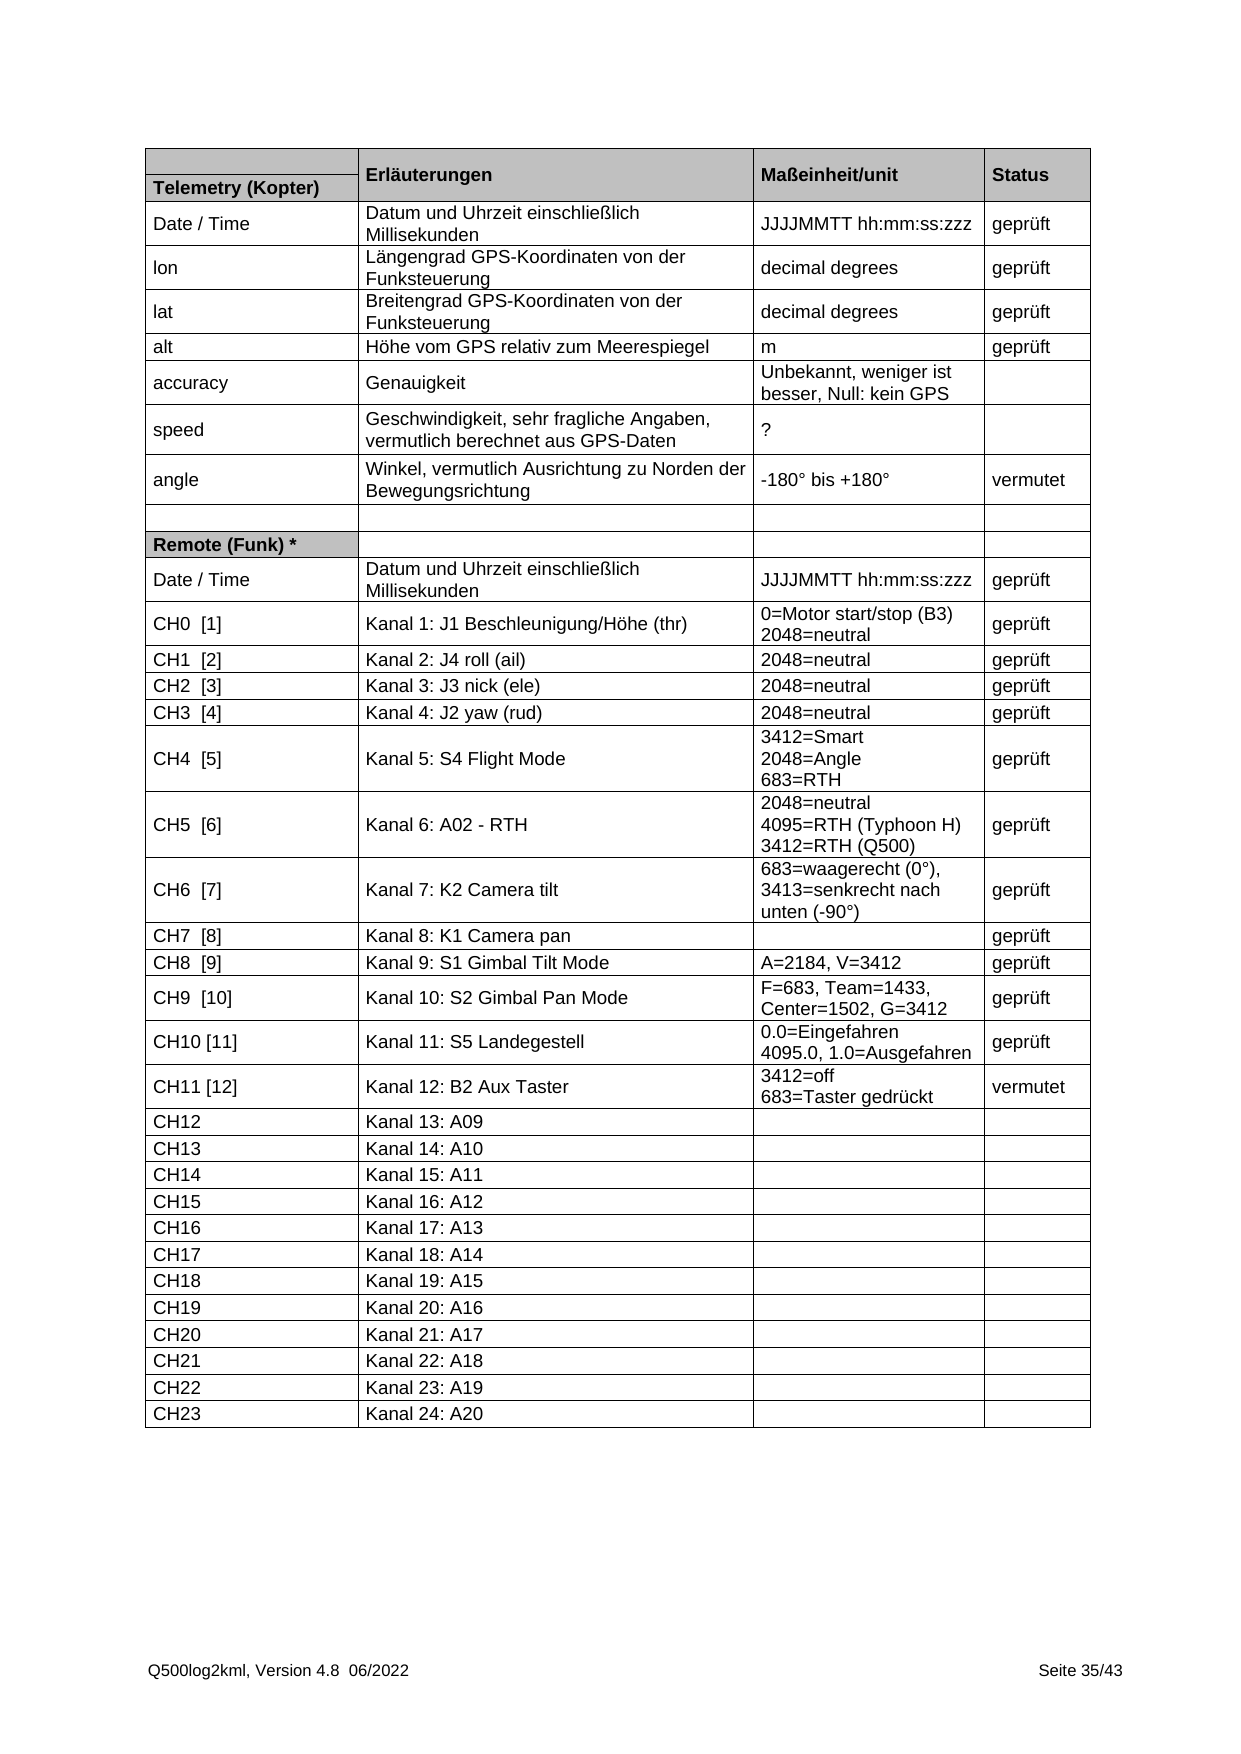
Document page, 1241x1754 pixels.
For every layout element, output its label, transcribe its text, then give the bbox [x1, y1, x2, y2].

table_cell [754, 1375, 984, 1400]
table_cell Kanal 18: A14 [359, 1242, 753, 1267]
table_cell [146, 505, 358, 531]
table_header Status [985, 149, 1090, 201]
table_cell [754, 1109, 984, 1134]
table_cell CH3 [4] [146, 700, 358, 725]
table_cell Breitengrad GPS-Koordinaten von der Funksteuerung [359, 290, 753, 333]
table_cell CH15 [146, 1189, 358, 1214]
table_cell 0=Motor start/stop (B3) 2048=neutral [754, 602, 984, 645]
table_cell [985, 1215, 1090, 1241]
table_cell CH17 [146, 1242, 358, 1267]
table_cell 2048=neutral [754, 700, 984, 725]
table_cell Genauigkeit [359, 361, 753, 404]
table_cell [985, 1348, 1090, 1373]
table_cell CH5 [6] [146, 792, 358, 857]
table_cell [754, 505, 984, 531]
table_cell Datum und Uhrzeit einschließlich Millisekunden [359, 202, 753, 245]
table_cell 0.0=Eingefahren 4095.0, 1.0=Ausgefahren [754, 1021, 984, 1064]
table_cell Geschwindigkeit, sehr fragliche Angaben, vermutlich berechnet aus GPS-Daten [359, 405, 753, 454]
table_cell Kanal 10: S2 Gimbal Pan Mode [359, 976, 753, 1019]
table_cell Kanal 13: A09 [359, 1109, 753, 1134]
table_cell geprüft [985, 246, 1090, 289]
table_cell 3412=off 683=Taster gedrückt [754, 1065, 984, 1108]
table_cell Winkel, vermutlich Ausrichtung zu Norden der Bewegungsrichtung [359, 455, 753, 504]
table_cell geprüft [985, 858, 1090, 922]
table_cell CH14 [146, 1162, 358, 1188]
table_cell accuracy [146, 361, 358, 404]
table_cell Kanal 6: A02 - RTH [359, 792, 753, 857]
table_cell angle [146, 455, 358, 504]
table_cell lon [146, 246, 358, 289]
table_cell [754, 1189, 984, 1214]
table_cell [985, 1401, 1090, 1427]
table_cell [754, 1295, 984, 1320]
table_cell Kanal 9: S1 Gimbal Tilt Mode [359, 950, 753, 975]
table_cell CH10 [11] [146, 1021, 358, 1064]
table_cell CH0 [1] [146, 602, 358, 645]
table_header Erläuterungen [359, 149, 753, 201]
table_cell 3412=Smart 2048=Angle 683=RTH [754, 726, 984, 791]
table_cell alt [146, 334, 358, 360]
table_cell [754, 1321, 984, 1347]
table_cell geprüft [985, 950, 1090, 975]
table_cell [754, 1401, 984, 1427]
table_cell m [754, 334, 984, 360]
table_cell geprüft [985, 290, 1090, 333]
table_cell [985, 361, 1090, 404]
table_cell 2048=neutral 4095=RTH (Typhoon H) 3412=RTH (Q500) [754, 792, 984, 857]
table_cell Datum und Uhrzeit einschließlich Millisekunden [359, 558, 753, 601]
table_cell CH23 [146, 1401, 358, 1427]
table_cell geprüft [985, 334, 1090, 360]
table_cell 2048=neutral [754, 646, 984, 672]
table_cell A=2184, V=3412 [754, 950, 984, 975]
table_cell [754, 1162, 984, 1188]
table_cell Date / Time [146, 558, 358, 601]
table_cell CH8 [9] [146, 950, 358, 975]
table_cell geprüft [985, 976, 1090, 1019]
table_cell [754, 923, 984, 949]
table_cell geprüft [985, 923, 1090, 949]
table_cell Kanal 8: K1 Camera pan [359, 923, 753, 949]
table_cell decimal degrees [754, 246, 984, 289]
table_cell Kanal 19: A15 [359, 1268, 753, 1294]
table_cell geprüft [985, 673, 1090, 698]
table_cell [359, 532, 753, 557]
table_cell CH1 [2] [146, 646, 358, 672]
table_cell CH16 [146, 1215, 358, 1241]
table_cell CH6 [7] [146, 858, 358, 922]
table_cell Kanal 24: A20 [359, 1401, 753, 1427]
table_cell CH7 [8] [146, 923, 358, 949]
table_cell geprüft [985, 558, 1090, 601]
table_cell vermutet [985, 455, 1090, 504]
table_cell CH20 [146, 1321, 358, 1347]
table_cell Kanal 7: K2 Camera tilt [359, 858, 753, 922]
table_cell Kanal 2: J4 roll (ail) [359, 646, 753, 672]
table_cell CH18 [146, 1268, 358, 1294]
table_cell CH22 [146, 1375, 358, 1400]
table_header [146, 149, 358, 174]
table_cell [754, 1136, 984, 1161]
table_cell Kanal 20: A16 [359, 1295, 753, 1320]
table_cell [985, 532, 1090, 557]
table_cell geprüft [985, 602, 1090, 645]
table_cell [985, 1268, 1090, 1294]
table_cell [754, 1348, 984, 1373]
table_cell Date / Time [146, 202, 358, 245]
table_cell speed [146, 405, 358, 454]
table_cell [985, 1162, 1090, 1188]
table_cell Kanal 15: A11 [359, 1162, 753, 1188]
table_cell [985, 1375, 1090, 1400]
table_cell 2048=neutral [754, 673, 984, 698]
table_cell [985, 1136, 1090, 1161]
table_cell decimal degrees [754, 290, 984, 333]
table_cell Längengrad GPS-Koordinaten von der Funksteuerung [359, 246, 753, 289]
table_cell geprüft [985, 726, 1090, 791]
table_cell vermutet [985, 1065, 1090, 1108]
table_cell JJJJMMTT hh:mm:ss:zzz [754, 558, 984, 601]
table_cell Remote (Funk) * [146, 532, 358, 557]
table_cell Kanal 21: A17 [359, 1321, 753, 1347]
table_cell CH13 [146, 1136, 358, 1161]
table_cell Kanal 14: A10 [359, 1136, 753, 1161]
table_cell [754, 1268, 984, 1294]
table_cell [754, 1242, 984, 1267]
table_cell [985, 505, 1090, 531]
table_cell [985, 1109, 1090, 1134]
table_cell Unbekannt, weniger ist besser, Null: kein GPS [754, 361, 984, 404]
table_cell Kanal 23: A19 [359, 1375, 753, 1400]
table_cell CH9 [10] [146, 976, 358, 1019]
table_cell Kanal 12: B2 Aux Taster [359, 1065, 753, 1108]
table_cell Höhe vom GPS relativ zum Meerespiegel [359, 334, 753, 360]
table_cell Kanal 4: J2 yaw (rud) [359, 700, 753, 725]
table_cell Kanal 3: J3 nick (ele) [359, 673, 753, 698]
table_cell [985, 1295, 1090, 1320]
table_cell geprüft [985, 202, 1090, 245]
table_cell [754, 532, 984, 557]
table_cell CH12 [146, 1109, 358, 1134]
table_cell CH19 [146, 1295, 358, 1320]
table_cell CH11 [12] [146, 1065, 358, 1108]
table_cell CH2 [3] [146, 673, 358, 698]
table_cell Telemetry (Kopter) [146, 175, 358, 201]
table_cell F=683, Team=1433, Center=1502, G=3412 [754, 976, 984, 1019]
table_cell -180° bis +180° [754, 455, 984, 504]
table_cell ? [754, 405, 984, 454]
table_cell geprüft [985, 646, 1090, 672]
table_cell Kanal 17: A13 [359, 1215, 753, 1241]
table_cell CH4 [5] [146, 726, 358, 791]
table_cell [754, 1215, 984, 1241]
table_cell geprüft [985, 792, 1090, 857]
table_cell Kanal 5: S4 Flight Mode [359, 726, 753, 791]
table_cell Kanal 22: A18 [359, 1348, 753, 1373]
table_cell [985, 1242, 1090, 1267]
table_cell Kanal 16: A12 [359, 1189, 753, 1214]
table_cell [985, 1321, 1090, 1347]
table_cell [985, 405, 1090, 454]
table_cell lat [146, 290, 358, 333]
table_cell [359, 505, 753, 531]
table_cell JJJJMMTT hh:mm:ss:zzz [754, 202, 984, 245]
table_cell geprüft [985, 1021, 1090, 1064]
table_cell [985, 1189, 1090, 1214]
table_cell CH21 [146, 1348, 358, 1373]
table_header Maßeinheit/unit [754, 149, 984, 201]
table_cell 683=waagerecht (0°), 3413=senkrecht nach unten (-90°) [754, 858, 984, 922]
table_cell Kanal 11: S5 Landegestell [359, 1021, 753, 1064]
table_cell Kanal 1: J1 Beschleunigung/Höhe (thr) [359, 602, 753, 645]
table_cell geprüft [985, 700, 1090, 725]
